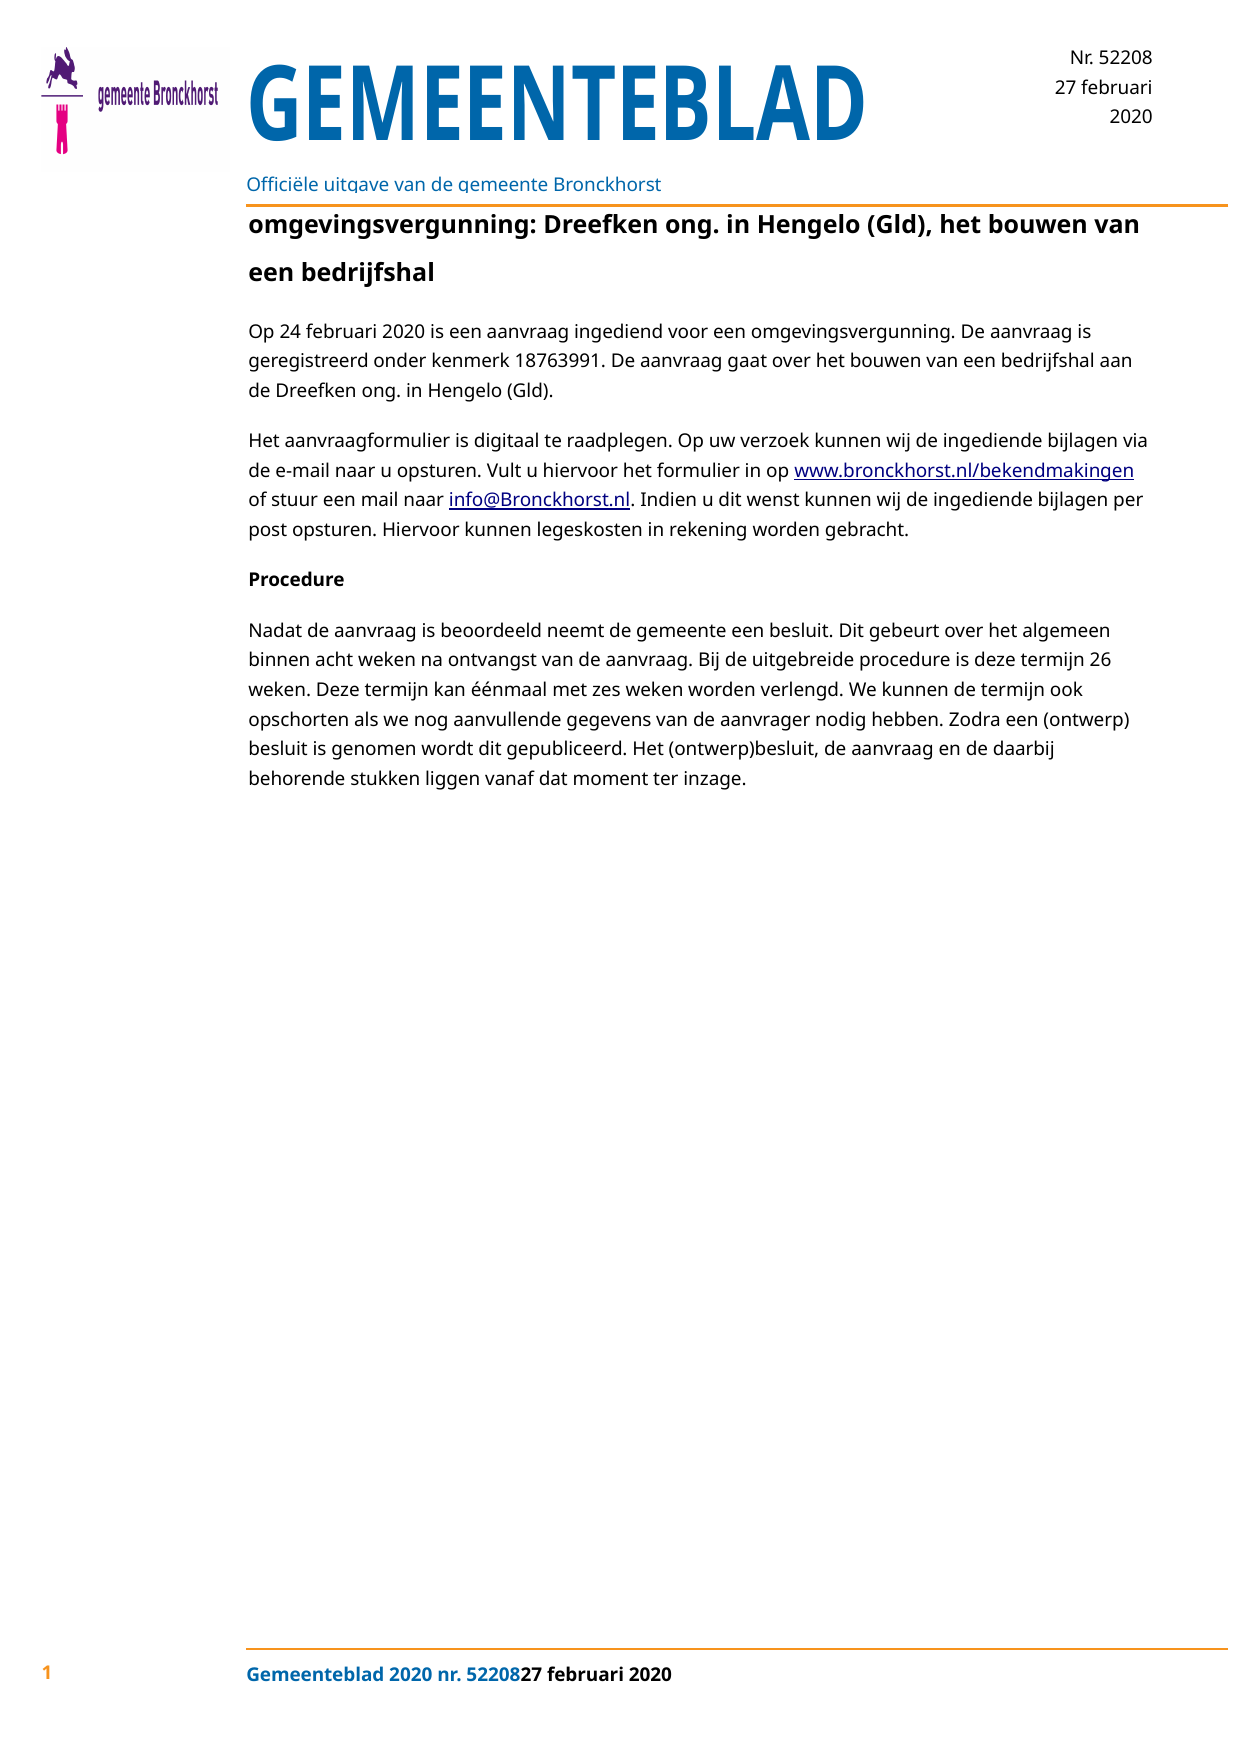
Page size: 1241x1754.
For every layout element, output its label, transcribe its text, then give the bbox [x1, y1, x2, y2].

text Procedure [248, 567, 1152, 592]
text Nadat de aanvraag is beoordeeld neemt de gemeente een besluit. Dit gebeurt over het algemeen binnen acht weken na ontvangst van de aanvraag. Bij de uitgebreide procedure is deze termijn 26 weken. Deze termijn kan éénmaal met zes weken worden verlengd. We kunnen de termijn ook opschorten als we nog aanvullende gegevens van de aanvrager nodig hebben. Zodra een (ontwerp) besluit is genomen wordt dit gepubliceerd. Het (ontwerp)besluit, de aanvraag en de daarbij behorende stukken liggen vanaf dat moment ter inzage. [248, 617, 1152, 791]
text Het aanvraagformulier is digitaal te raadplegen. Op uw verzoek kunnen wij de ingediende bijlagen via de e-mail naar u opsturen. Vult u hiervoor het formulier in op www.bronckhorst.nl/bekendmakingen of stuur een mail naar info@Bronckhorst.nl. Indien u dit wenst kunnen wij de ingediende bijlagen per post opsturen. Hiervoor kunnen legeskosten in rekening worden gebracht. [248, 427, 1152, 542]
picture [41, 47, 231, 172]
text omgevingsvergunning: Dreefken ong. in Hengelo (Gld), het bouwen van een bedrijfshal [248, 207, 1152, 288]
text Op 24 februari 2020 is een aanvraag ingediend voor een omgevingsvergunning. De aanvraag is geregistreerd onder kenmerk 18763991. De aanvraag gaat over het bouwen van een bedrijfshal aan de Dreefken ong. in Hengelo (Gld). [248, 318, 1152, 403]
